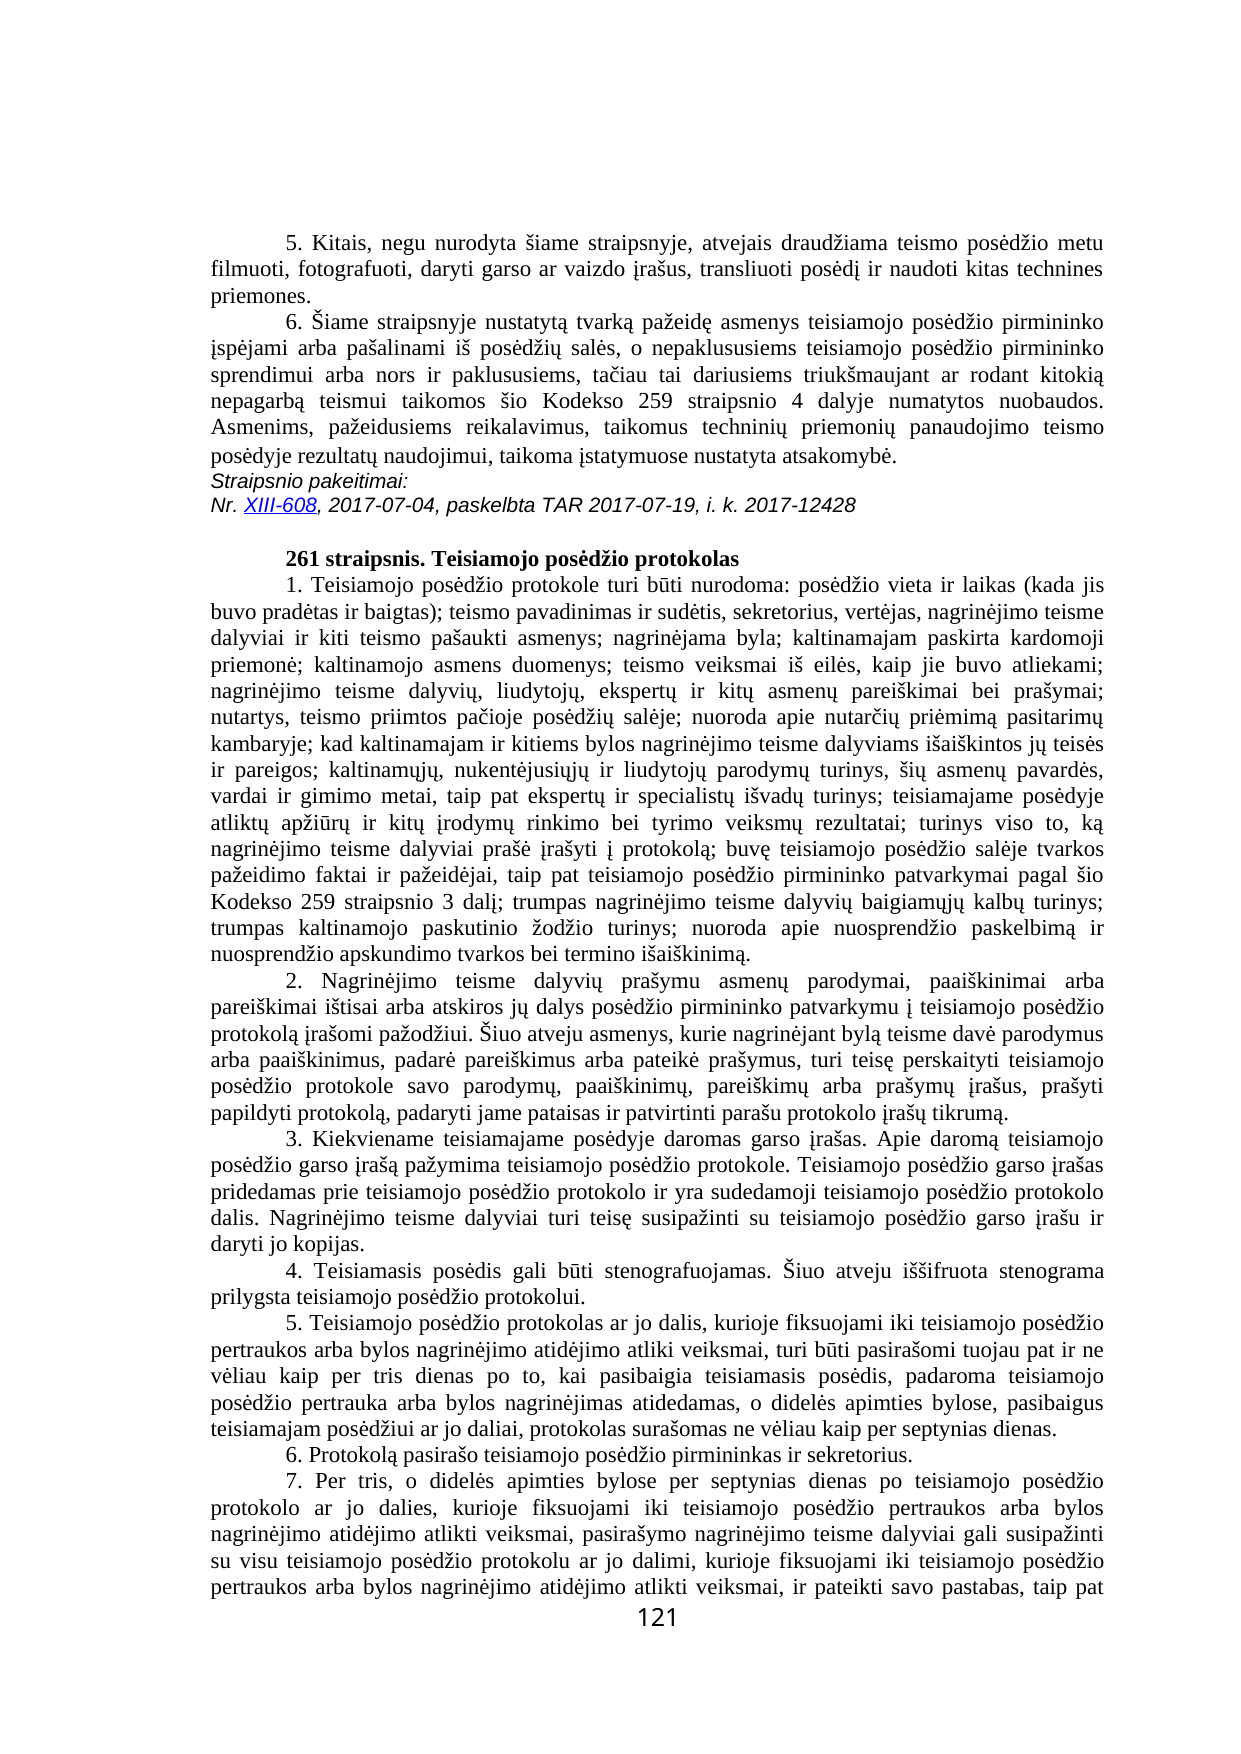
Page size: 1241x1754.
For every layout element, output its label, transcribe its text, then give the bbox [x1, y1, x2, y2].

text 7. Per tris, o didelės apimties bylose per septynias dienas po teisiamojo posėdžio protokolo ar jo dalies, kurioje fiksuojami iki teisiamojo posėdžio pertraukos arba bylos nagrinėjimo atidėjimo atlikti veiksmai, pasirašymo nagrinėjimo teisme dalyviai gali susipažinti su visu teisiamojo posėdžio protokolu ar jo dalimi, kurioje fiksuojami iki teisiamojo posėdžio pertraukos arba bylos nagrinėjimo atidėjimo atlikti veiksmai, ir pateikti savo pastabas, taip pat [210, 1468, 1105, 1599]
text 6. Protokolą pasirašo teisiamojo posėdžio pirmininkas ir sekretorius. [210, 1441, 1105, 1468]
text 6. Šiame straipsnyje nustatytą tvarką pažeidę asmenys teisiamojo posėdžio pirmininko įspėjami arba pašalinami iš posėdžių salės, o nepaklususiems teisiamojo posėdžio pirmininko sprendimui arba nors ir paklususiems, tačiau tai dariusiems triukšmaujant ar rodant kitokią nepagarbą teismui taikomos šio Kodekso 259 straipsnio 4 dalyje numatytos nuobaudos. Asmenims, pažeidusiems reikalavimus, taikomus techninių priemonių panaudojimo teismo posėdyje rezultatų naudojimui, taikoma įstatymuose nustatyta atsakomybė. [210, 308, 1105, 468]
text 5. Kitais, negu nurodyta šiame straipsnyje, atvejais draudžiama teismo posėdžio metu filmuoti, fotografuoti, daryti garso ar vaizdo įrašus, transliuoti posėdį ir naudoti kitas technines priemones. [210, 229, 1105, 308]
text 5. Teisiamojo posėdžio protokolas ar jo dalis, kurioje fiksuojami iki teisiamojo posėdžio pertraukos arba bylos nagrinėjimo atidėjimo atliki veiksmai, turi būti pasirašomi tuojau pat ir ne vėliau kaip per tris dienas po to, kai pasibaigia teisiamasis posėdis, padaroma teisiamojo posėdžio pertrauka arba bylos nagrinėjimas atidedamas, o didelės apimties bylose, pasibaigus teisiamajam posėdžiui ar jo daliai, protokolas surašomas ne vėliau kaip per septynias dienas. [210, 1309, 1105, 1441]
text 2. Nagrinėjimo teisme dalyvių prašymu asmenų parodymai, paaiškinimai arba pareiškimai ištisai arba atskiros jų dalys posėdžio pirmininko patvarkymu į teisiamojo posėdžio protokolą įrašomi pažodžiui. Šiuo atveju asmenys, kurie nagrinėjant bylą teisme davė parodymus arba paaiškinimus, padarė pareiškimus arba pateikė prašymus, turi teisę perskaityti teisiamojo posėdžio protokole savo parodymų, paaiškinimų, pareiškimų arba prašymų įrašus, prašyti papildyti protokolą, padaryti jame pataisas ir patvirtinti parašu protokolo įrašų tikrumą. [210, 967, 1105, 1125]
text Nr. XIII-608, 2017-07-04, paskelbta TAR 2017-07-19, i. k. 2017-12428 [210, 492, 1105, 516]
text 261 straipsnis. Teisiamojo posėdžio protokolas [210, 545, 1105, 572]
text 4. Teisiamasis posėdis gali būti stenografuojamas. Šiuo atveju iššifruota stenograma prilygsta teisiamojo posėdžio protokolui. [210, 1257, 1105, 1309]
text 1. Teisiamojo posėdžio protokole turi būti nurodoma: posėdžio vieta ir laikas (kada jis buvo pradėtas ir baigtas); teismo pavadinimas ir sudėtis, sekretorius, vertėjas, nagrinėjimo teisme dalyviai ir kiti teismo pašaukti asmenys; nagrinėjama byla; kaltinamajam paskirta kardomoji priemonė; kaltinamojo asmens duomenys; teismo veiksmai iš eilės, kaip jie buvo atliekami; nagrinėjimo teisme dalyvių, liudytojų, ekspertų ir kitų asmenų pareiškimai bei prašymai; nutartys, teismo priimtos pačioje posėdžių salėje; nuoroda apie nutarčių priėmimą pasitarimų kambaryje; kad kaltinamajam ir kitiems bylos nagrinėjimo teisme dalyviams išaiškintos jų teisės ir pareigos; kaltinamųjų, nukentėjusiųjų ir liudytojų parodymų turinys, šių asmenų pavardės, vardai ir gimimo metai, taip pat ekspertų ir specialistų išvadų turinys; teisiamajame posėdyje atliktų apžiūrų ir kitų įrodymų rinkimo bei tyrimo veiksmų rezultatai; turinys viso to, ką nagrinėjimo teisme dalyviai prašė įrašyti į protokolą; buvę teisiamojo posėdžio salėje tvarkos pažeidimo faktai ir pažeidėjai, taip pat teisiamojo posėdžio pirmininko patvarkymai pagal šio Kodekso 259 straipsnio 3 dalį; trumpas nagrinėjimo teisme dalyvių baigiamųjų kalbų turinys; trumpas kaltinamojo paskutinio žodžio turinys; nuoroda apie nuosprendžio paskelbimą ir nuosprendžio apskundimo tvarkos bei termino išaiškinimą. [210, 572, 1105, 967]
text 3. Kiekviename teisiamajame posėdyje daromas garso įrašas. Apie daromą teisiamojo posėdžio garso įrašą pažymima teisiamojo posėdžio protokole. Teisiamojo posėdžio garso įrašas pridedamas prie teisiamojo posėdžio protokolo ir yra sudedamoji teisiamojo posėdžio protokolo dalis. Nagrinėjimo teisme dalyviai turi teisę susipažinti su teisiamojo posėdžio garso įrašu ir daryti jo kopijas. [210, 1125, 1105, 1257]
text Straipsnio pakeitimai: [210, 468, 1105, 492]
